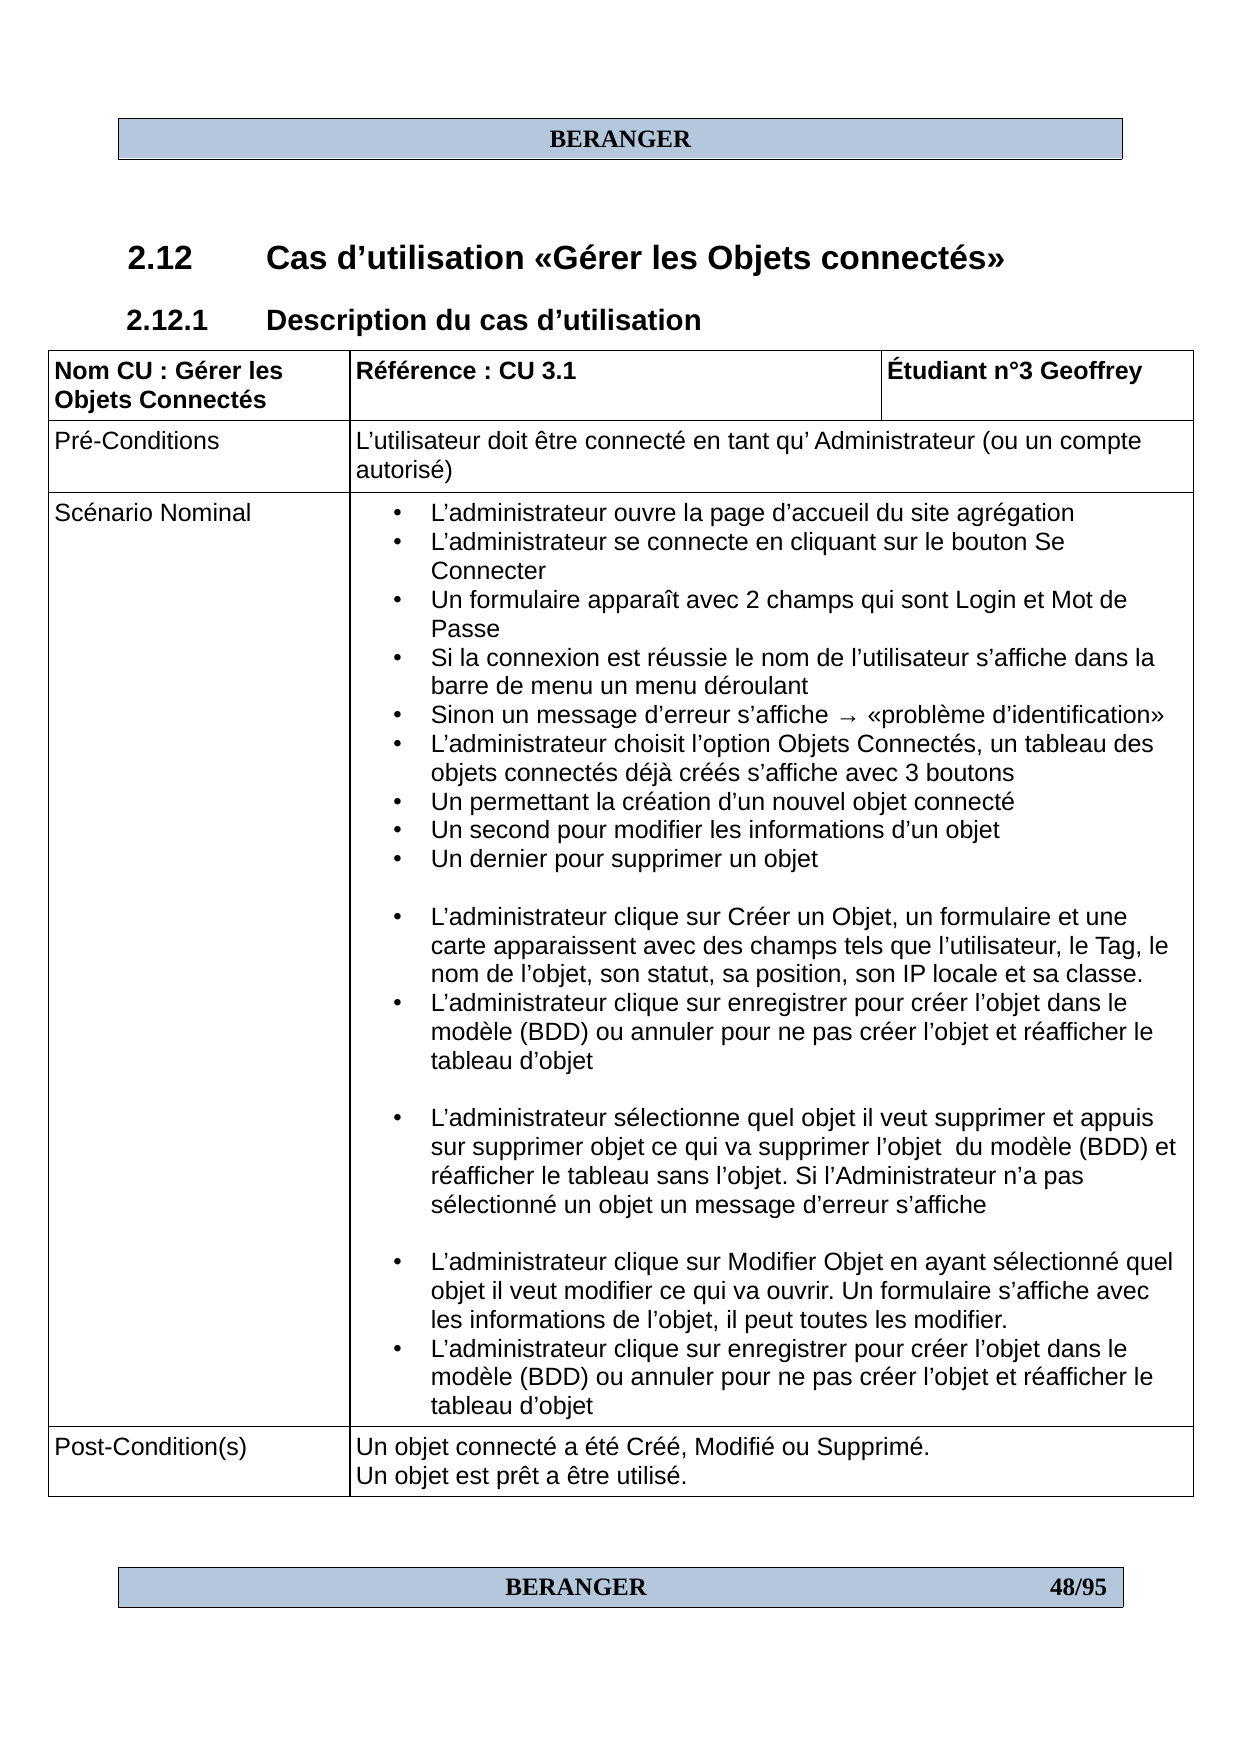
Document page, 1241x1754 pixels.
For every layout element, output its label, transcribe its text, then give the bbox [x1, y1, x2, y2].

subtitle Cas d’utilisation «Gérer les Objets connectés» [118, 238, 1122, 276]
table_cell L’utilisateur doit être connecté en tant qu’ Administrateur (ou un compte autorisé) [351, 421, 1193, 492]
table_cell Scénario Nominal [49, 493, 349, 1426]
table_cell Pré-Conditions [49, 421, 349, 492]
table_cell L’administrateur ouvre la page d’accueil du site agrégation L’administrateur se connecte en cliquant sur le bouton Se Connecter Un formulaire apparaît avec 2 champs qui sont Login et Mot de Passe Si la connexion est réussie le nom de l’utilisateur s’affiche dans la barre de menu un menu déroulant Sinon un message d’erreur s’affiche → «problème d’identification» L’administrateur choisit l’option Objets Connectés, un tableau des objets connectés déjà créés s’affiche avec 3 boutons Un permettant la création d’un nouvel objet connecté Un second pour modifier les informations d’un objet Un dernier pour supprimer un objet L’administrateur clique sur Créer un Objet, un formulaire et une carte apparaissent avec des champs tels que l’utilisateur, le Tag, le nom de l’objet, son statut, sa position, son IP locale et sa classe. L’administrateur clique sur enregistrer pour créer l’objet dans le modèle (BDD) ou annuler pour ne pas créer l’objet et réafficher le tableau d’objet L’administrateur sélectionne quel objet il veut supprimer et appuis sur supprimer objet ce qui va supprimer l’objet du modèle (BDD) et réafficher le tableau sans l’objet. Si l’Administrateur n’a pas sélectionné un objet un message d’erreur s’affiche L’administrateur clique sur Modifier Objet en ayant sélectionné quel objet il veut modifier ce qui va ouvrir. Un formulaire s’affiche avec les informations de l’objet, il peut toutes les modifier. L’administrateur clique sur enregistrer pour créer l’objet dans le modèle (BDD) ou annuler pour ne pas créer l’objet et réafficher le tableau d’objet [351, 493, 1193, 1426]
table_header Nom CU : Gérer les Objets Connectés [49, 351, 349, 419]
table_header Référence : CU 3.1 [351, 351, 881, 419]
subtitle Description du cas d’utilisation [118, 303, 1122, 337]
table_header Étudiant n°3 Geoffrey [882, 351, 1193, 419]
table_cell Un objet connecté a été Créé, Modifié ou Supprimé. Un objet est prêt a être utilisé. [351, 1427, 1193, 1496]
table_cell Post-Condition(s) [49, 1427, 349, 1496]
